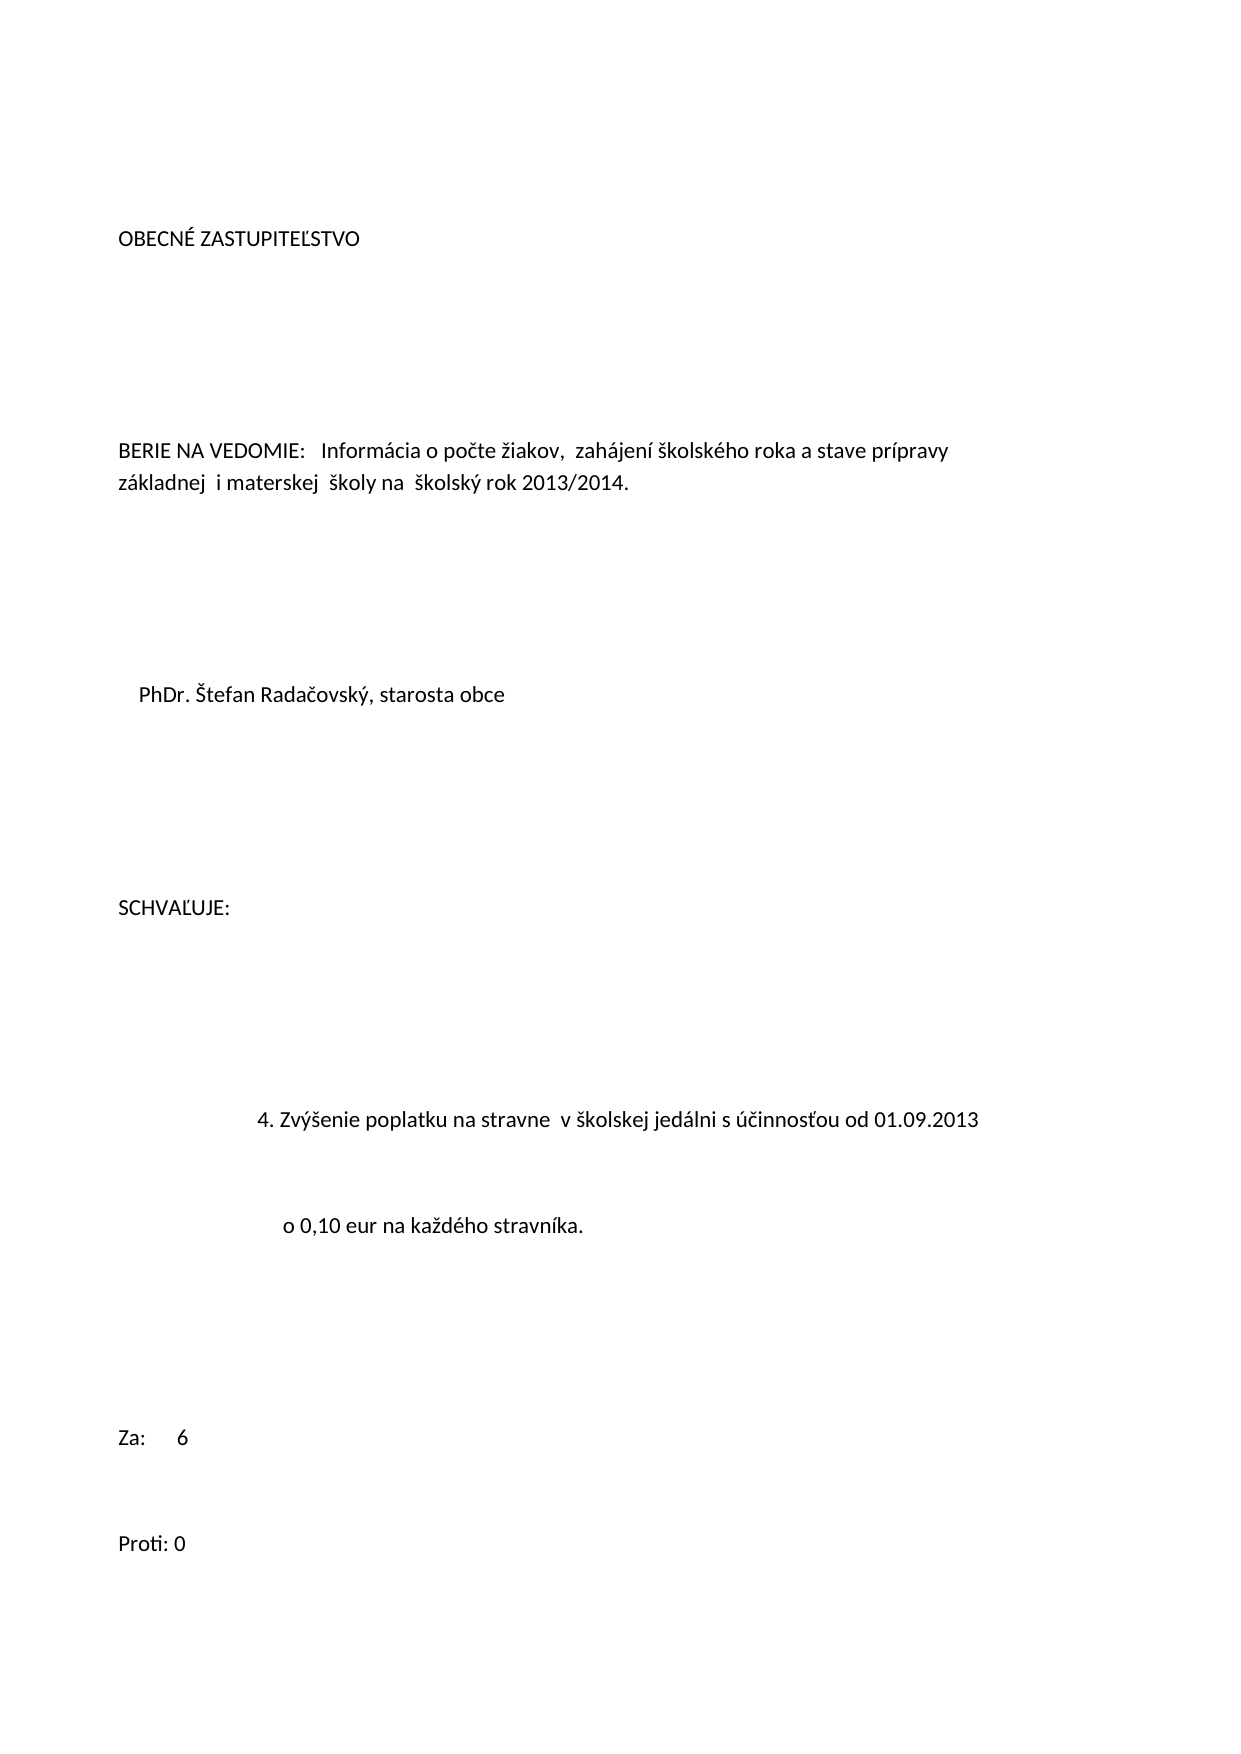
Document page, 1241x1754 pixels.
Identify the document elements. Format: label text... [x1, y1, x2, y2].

text BERIE NA VEDOMIE: Informácia o počte žiakov, zahájení školského roka a stave prípravy základnej i materskej školy na školský rok 2013/2014. [118, 436, 1122, 496]
text Proti: 0 [118, 1529, 1122, 1557]
text OBECNÉ ZASTUPITEĽSTVO [118, 224, 1122, 252]
text Za: 6 [118, 1423, 1122, 1451]
text SCHVAĽUJE: [118, 893, 1122, 921]
text PhDr. Štefan Radačovský, starosta obce [118, 681, 1122, 708]
text 4. Zvýšenie poplatku na stravne v školskej jedálni s účinnosťou od 01.09.2013 [118, 1105, 1122, 1133]
text o 0,10 eur na každého stravníka. [118, 1211, 1122, 1239]
